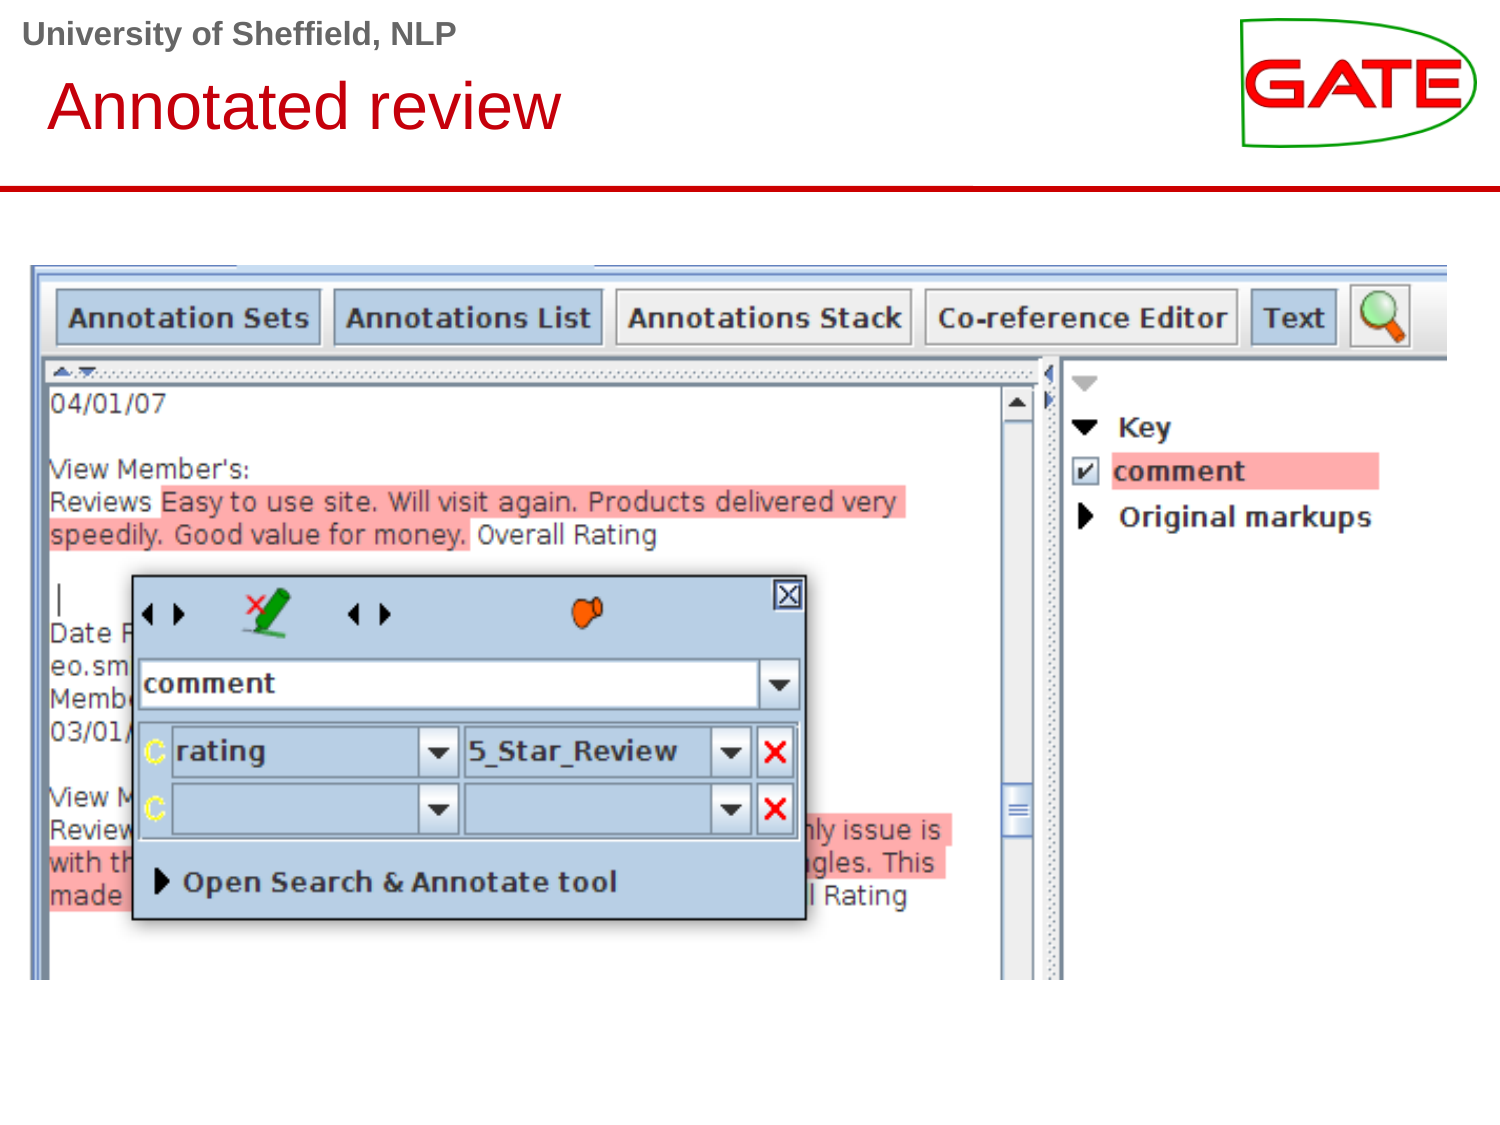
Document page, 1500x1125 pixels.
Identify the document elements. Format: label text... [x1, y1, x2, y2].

picture [29, 265, 1447, 980]
picture [1240, 18, 1477, 148]
title Annotated review [47, 47, 1267, 168]
